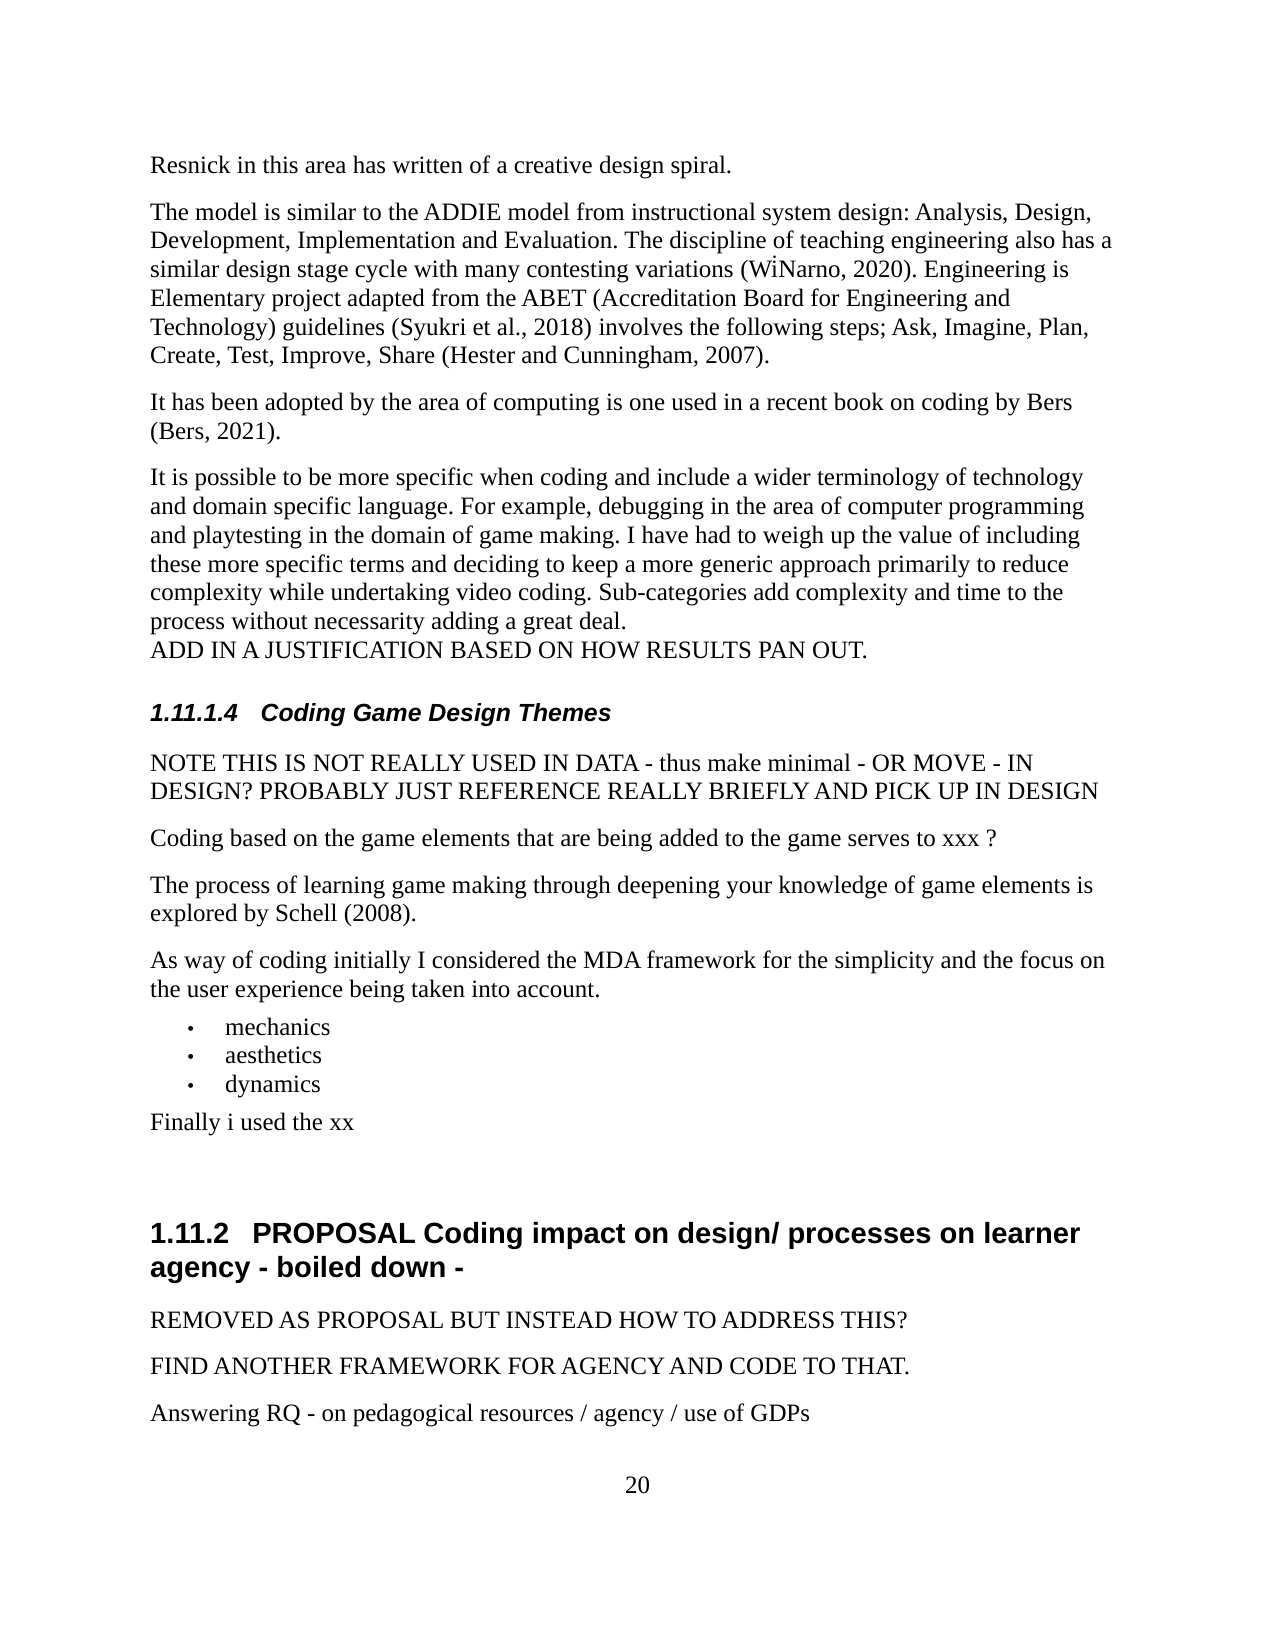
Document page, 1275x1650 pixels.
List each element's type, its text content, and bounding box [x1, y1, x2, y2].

text It is possible to be more specific when coding and include a wider terminology of technology and domain specific language. For example, debugging in the area of computer programming and playtesting in the domain of game making. I have had to weigh up the value of including these more specific terms and deciding to keep a more generic approach primarily to reduce complexity while undertaking video coding. Sub-categories add complexity and time to the process without necessarity adding a great deal. ADD IN A JUSTIFICATION BASED ON HOW RESULTS PAN OUT. [150, 462, 1125, 664]
text NOTE THIS IS NOT REALLY USED IN DATA - thus make minimal - OR MOVE - IN DESIGN? PROBABLY JUST REFERENCE REALLY BRIEFLY AND PICK UP IN DESIGN [150, 748, 1125, 805]
list aesthetics [187, 1040, 1125, 1069]
text As way of coding initially I considered the MDA framework for the simplicity and the focus on the user experience being taken into account. [150, 945, 1125, 1003]
text Answering RQ - on pedagogical resources / agency / use of GDPs [150, 1398, 1125, 1427]
text It has been adopted by the area of computing is one used in a recent book on coding by Bers (Bers, 2021). [150, 387, 1125, 444]
list mechanics [187, 1012, 1125, 1040]
text Finally i used the xx [150, 1107, 1125, 1136]
subtitle Coding Game Design Themes [150, 698, 1125, 726]
text REMOVED AS PROPOSAL BUT INSTEAD HOW TO ADDRESS THIS? [150, 1305, 1125, 1333]
text FIND ANOTHER FRAMEWORK FOR AGENCY AND CODE TO THAT. [150, 1351, 1125, 1380]
list dynamics [187, 1069, 1125, 1098]
text The model is similar to the ADDIE model from instructional system design: Analysis, Design, Development, Implementation and Evaluation. The discipline of teaching engineering also has a similar design stage cycle with many contesting variations (Wi̇Narno, 2020). Engineering is Elementary project adapted from the ABET (Accreditation Board for Engineering and Technology) guidelines (Syukri et al., 2018) involves the following steps; Ask, Imagine, Plan, Create, Test, Improve, Share (Hester and Cunningham, 2007). [150, 197, 1125, 369]
text Resnick in this area has written of a creative design spiral. [150, 150, 1125, 179]
text Coding based on the game elements that are being added to the game serves to xxx ? [150, 823, 1125, 852]
text The process of learning game making through deepening your knowledge of game elements is explored by Schell (2008). [150, 870, 1125, 927]
subtitle PROPOSAL Coding impact on design/ processes on learner agency - boiled down - [150, 1216, 1125, 1283]
